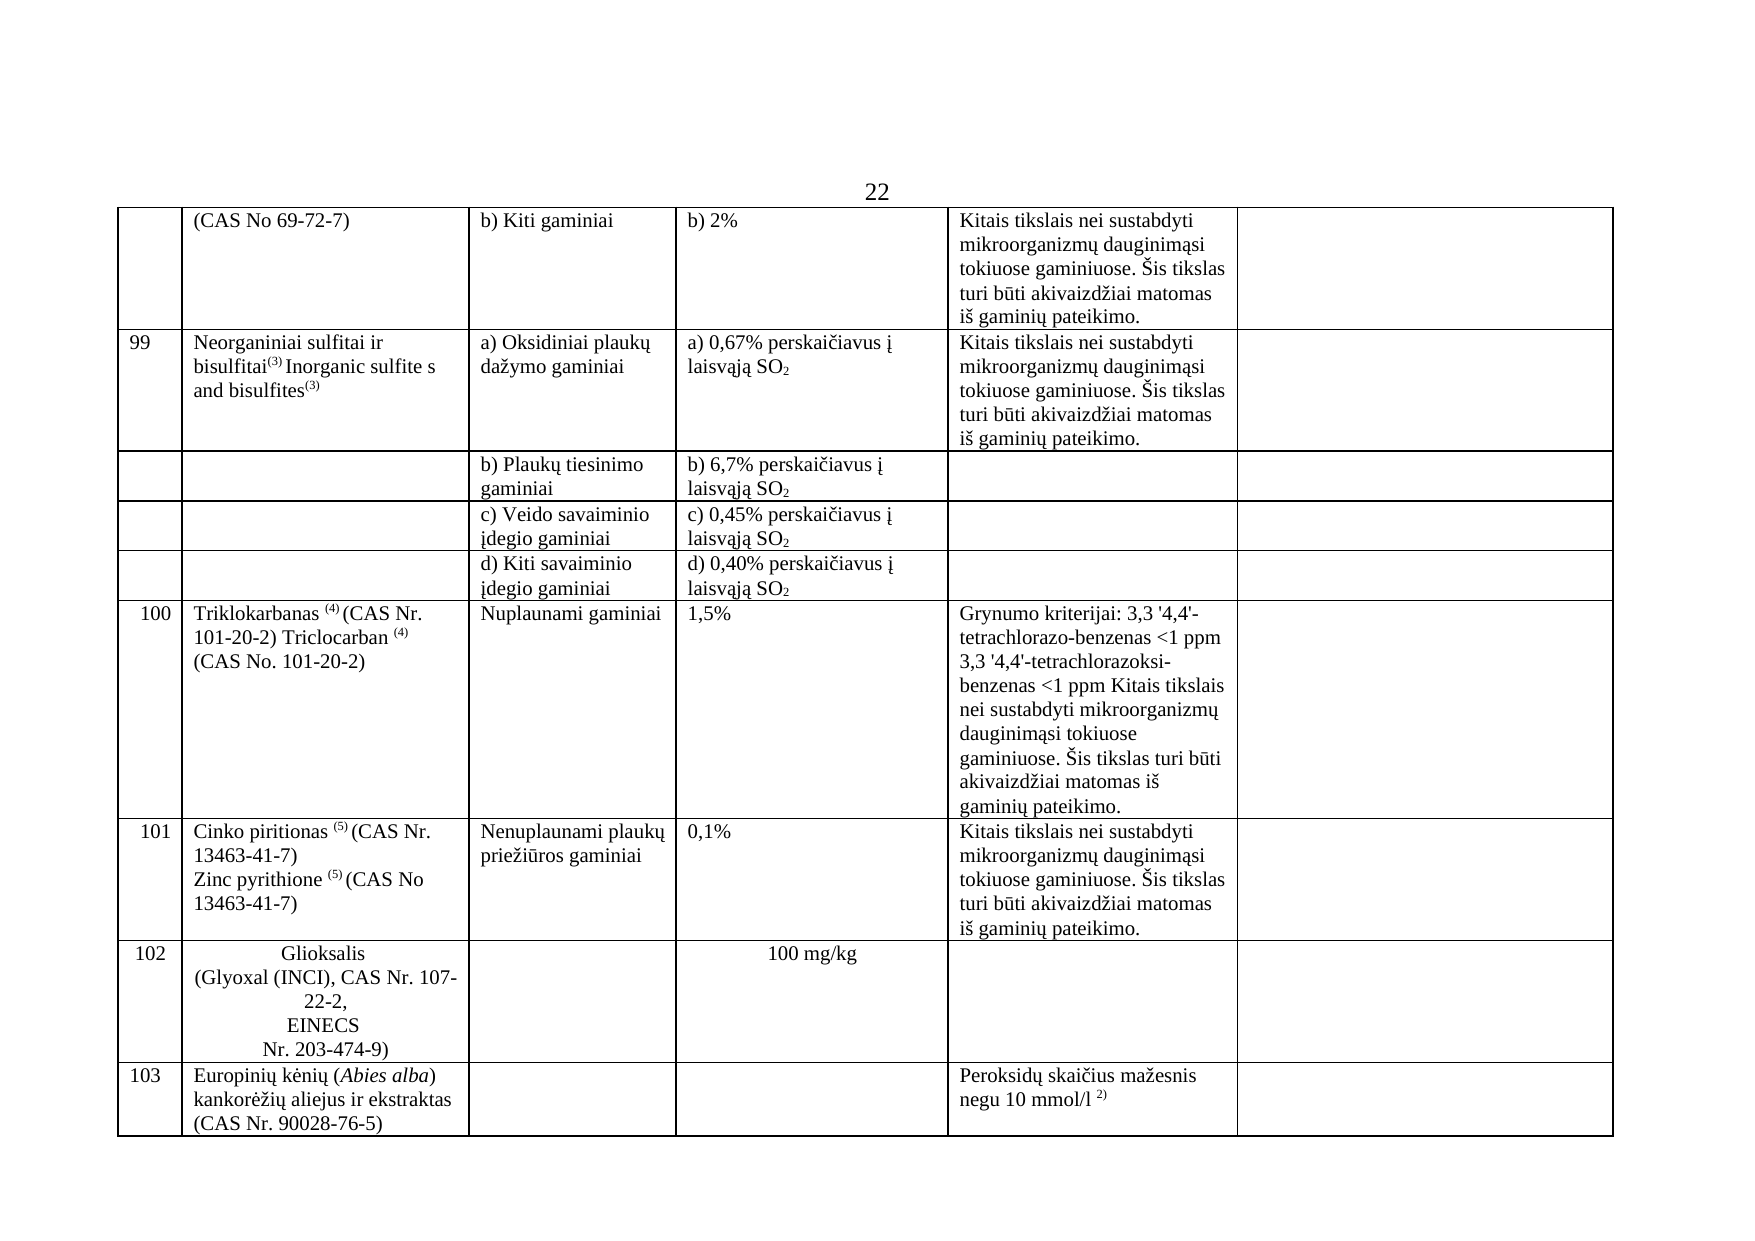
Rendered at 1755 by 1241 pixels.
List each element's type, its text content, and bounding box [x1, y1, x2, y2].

table_cell [1238, 941, 1612, 1061]
table_cell d) 0,40% perskaičiavus į laisvąją SO2 [677, 551, 947, 599]
table_cell 101 [119, 819, 181, 939]
table_cell [1614, 550, 1754, 599]
table_cell [1614, 1061, 1754, 1135]
table_cell 100 [119, 601, 181, 818]
table_cell Kitais tikslais nei sustabdyti mikroorganizmų dauginimąsi tokiuose gaminiuose. Šis tikslas turi būti akivaizdžiai matomas iš gaminių pateikimo. [949, 330, 1237, 450]
table_cell [1238, 551, 1612, 599]
table_cell [470, 1063, 675, 1135]
table_cell [183, 502, 468, 550]
table_cell [1238, 819, 1612, 939]
table_cell a) Oksidiniai plaukų dažymo gaminiai [470, 330, 675, 450]
table_cell [470, 941, 675, 1061]
table_cell Triklokarbanas (4) (CAS Nr. 101-20-2) Triclocarban (4) (CAS No. 101-20-2) [183, 601, 468, 818]
table_cell [1238, 208, 1612, 328]
table_cell [1614, 500, 1754, 550]
table_cell a) 0,67% perskaičiavus į laisvąją SO2 [677, 330, 947, 450]
table_cell [949, 941, 1237, 1061]
table_cell [949, 502, 1237, 550]
table_cell [949, 551, 1237, 599]
table_cell [119, 551, 181, 599]
table_cell [677, 1063, 947, 1135]
table_cell [1238, 502, 1612, 550]
table_cell 102 [119, 941, 181, 1061]
table_cell Glioksalis (Glyoxal (INCI), CAS Nr. 107-22-2, EINECS Nr. 203-474-9) [183, 941, 468, 1061]
table_cell 103 [119, 1063, 181, 1135]
table_cell 100 mg/kg [677, 941, 947, 1061]
table_cell [949, 452, 1237, 500]
table_cell [119, 452, 181, 500]
table_cell Kitais tikslais nei sustabdyti mikroorganizmų dauginimąsi tokiuose gaminiuose. Šis tikslas turi būti akivaizdžiai matomas iš gaminių pateikimo. [949, 819, 1237, 939]
table_cell [1238, 601, 1612, 818]
table_cell Nuplaunami gaminiai [470, 601, 675, 818]
table_cell Grynumo kriterijai: 3,3 '4,4'-tetrachlorazo-benzenas <1 ppm 3,3 '4,4'-tetrachlorazoksi-benzenas <1 ppm Kitais tikslais nei sustabdyti mikroorganizmų dauginimąsi tokiuose gaminiuose. Šis tikslas turi būti akivaizdžiai matomas iš gaminių pateikimo. [949, 601, 1237, 818]
table_cell [119, 502, 181, 550]
table_cell c) Veido savaiminio įdegio gaminiai [470, 502, 675, 550]
table_cell 1,5% [677, 601, 947, 818]
table_cell [183, 452, 468, 500]
table_cell [1614, 940, 1754, 1061]
table_cell b) 6,7% perskaičiavus į laisvąją SO2 [677, 452, 947, 500]
table_cell Peroksidų skaičius mažesnis negu 10 mmol/l 2) [949, 1063, 1237, 1135]
table_cell b) Plaukų tiesinimo gaminiai [470, 452, 675, 500]
table_cell 0,1% [677, 819, 947, 939]
table_cell [1238, 452, 1612, 500]
table_cell b) 2% [677, 208, 947, 328]
table_cell [1614, 600, 1754, 818]
table_cell [1614, 329, 1754, 450]
table_cell d) Kiti savaiminio įdegio gaminiai [470, 551, 675, 599]
table_cell [183, 551, 468, 599]
table_cell [1614, 207, 1754, 328]
table_cell [1614, 818, 1754, 939]
table_cell [1238, 1063, 1612, 1135]
table_cell Nenuplaunami plaukų priežiūros gaminiai [470, 819, 675, 939]
table_cell [1614, 450, 1754, 500]
table_cell [119, 208, 181, 328]
table_cell [1238, 330, 1612, 450]
table_cell c) 0,45% perskaičiavus į laisvąją SO2 [677, 502, 947, 550]
table_cell Europinių kėnių (Abies alba) kankorėžių aliejus ir ekstraktas (CAS Nr. 90028-76-5) [183, 1063, 468, 1135]
table_cell Neorganiniai sulfitai ir bisulfitai(3) Inorganic sulfite s and bisulfites(3) [183, 330, 468, 450]
table_cell b) Kiti gaminiai [470, 208, 675, 328]
table_cell (CAS No 69-72-7) [183, 208, 468, 328]
table_cell Kitais tikslais nei sustabdyti mikroorganizmų dauginimąsi tokiuose gaminiuose. Šis tikslas turi būti akivaizdžiai matomas iš gaminių pateikimo. [949, 208, 1237, 328]
table_cell Cinko piritionas (5) (CAS Nr. 13463-41-7) Zinc pyrithione (5) (CAS No 13463-41-7) [183, 819, 468, 939]
table_cell 99 [119, 330, 181, 450]
